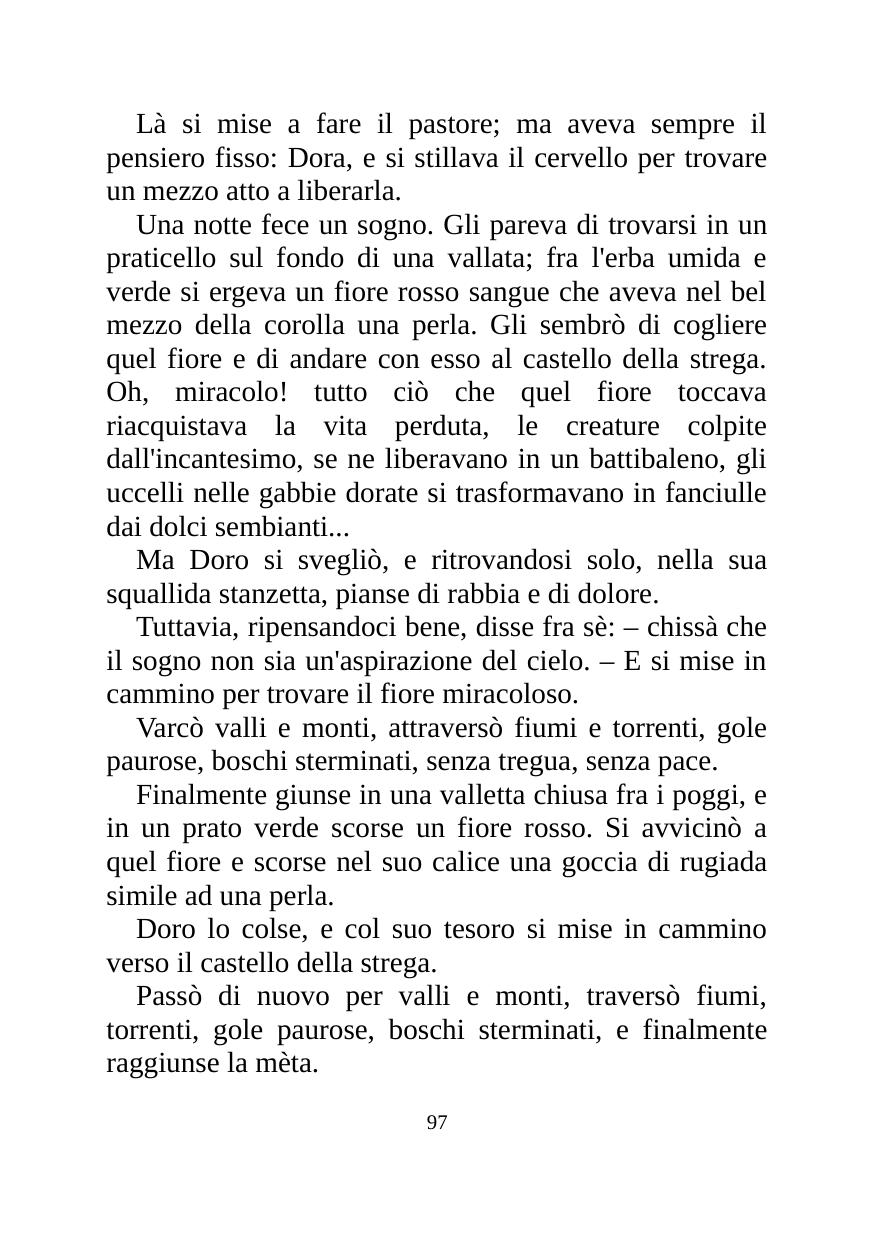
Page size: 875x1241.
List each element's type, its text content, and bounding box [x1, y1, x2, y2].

text Una notte fece un sogno. Gli pareva di trovarsi in un praticello sul fondo di una vallata; fra l'erba umida e verde si ergeva un fiore rosso sangue che aveva nel bel mezzo della corolla una perla. Gli sembrò di cogliere quel fiore e di andare con esso al castello della strega. Oh, miracolo! tutto ciò che quel fiore toccava riacquistava la vita perduta, le creature colpite dall'incantesimo, se ne liberavano in un battibaleno, gli uccelli nelle gabbie dorate si trasformavano in fanciulle dai dolci sembianti... [106, 207, 768, 542]
text Tuttavia, ripensandoci bene, disse fra sè: – chissà che il sogno non sia un'aspirazione del cielo. – E si mise in cammino per trovare il fiore miracoloso. [106, 609, 768, 710]
text Doro lo colse, e col suo tesoro si mise in cammino verso il castello della strega. [106, 911, 768, 978]
text Là si mise a fare il pastore; ma aveva sempre il pensiero fisso: Dora, e si stillava il cervello per trovare un mezzo atto a liberarla. [106, 106, 768, 207]
text Passò di nuovo per valli e monti, traversò fiumi, torrenti, gole paurose, boschi sterminati, e finalmente raggiunse la mèta. [106, 978, 768, 1079]
text Finalmente giunse in una valletta chiusa fra i poggi, e in un prato verde scorse un fiore rosso. Si avvicinò a quel fiore e scorse nel suo calice una goccia di rugiada simile ad una perla. [106, 777, 768, 911]
text Varcò valli e monti, attraversò fiumi e torrenti, gole paurose, boschi sterminati, senza tregua, senza pace. [106, 710, 768, 777]
text Ma Doro si svegliò, e ritrovandosi solo, nella sua squallida stanzetta, pianse di rabbia e di dolore. [106, 542, 768, 609]
